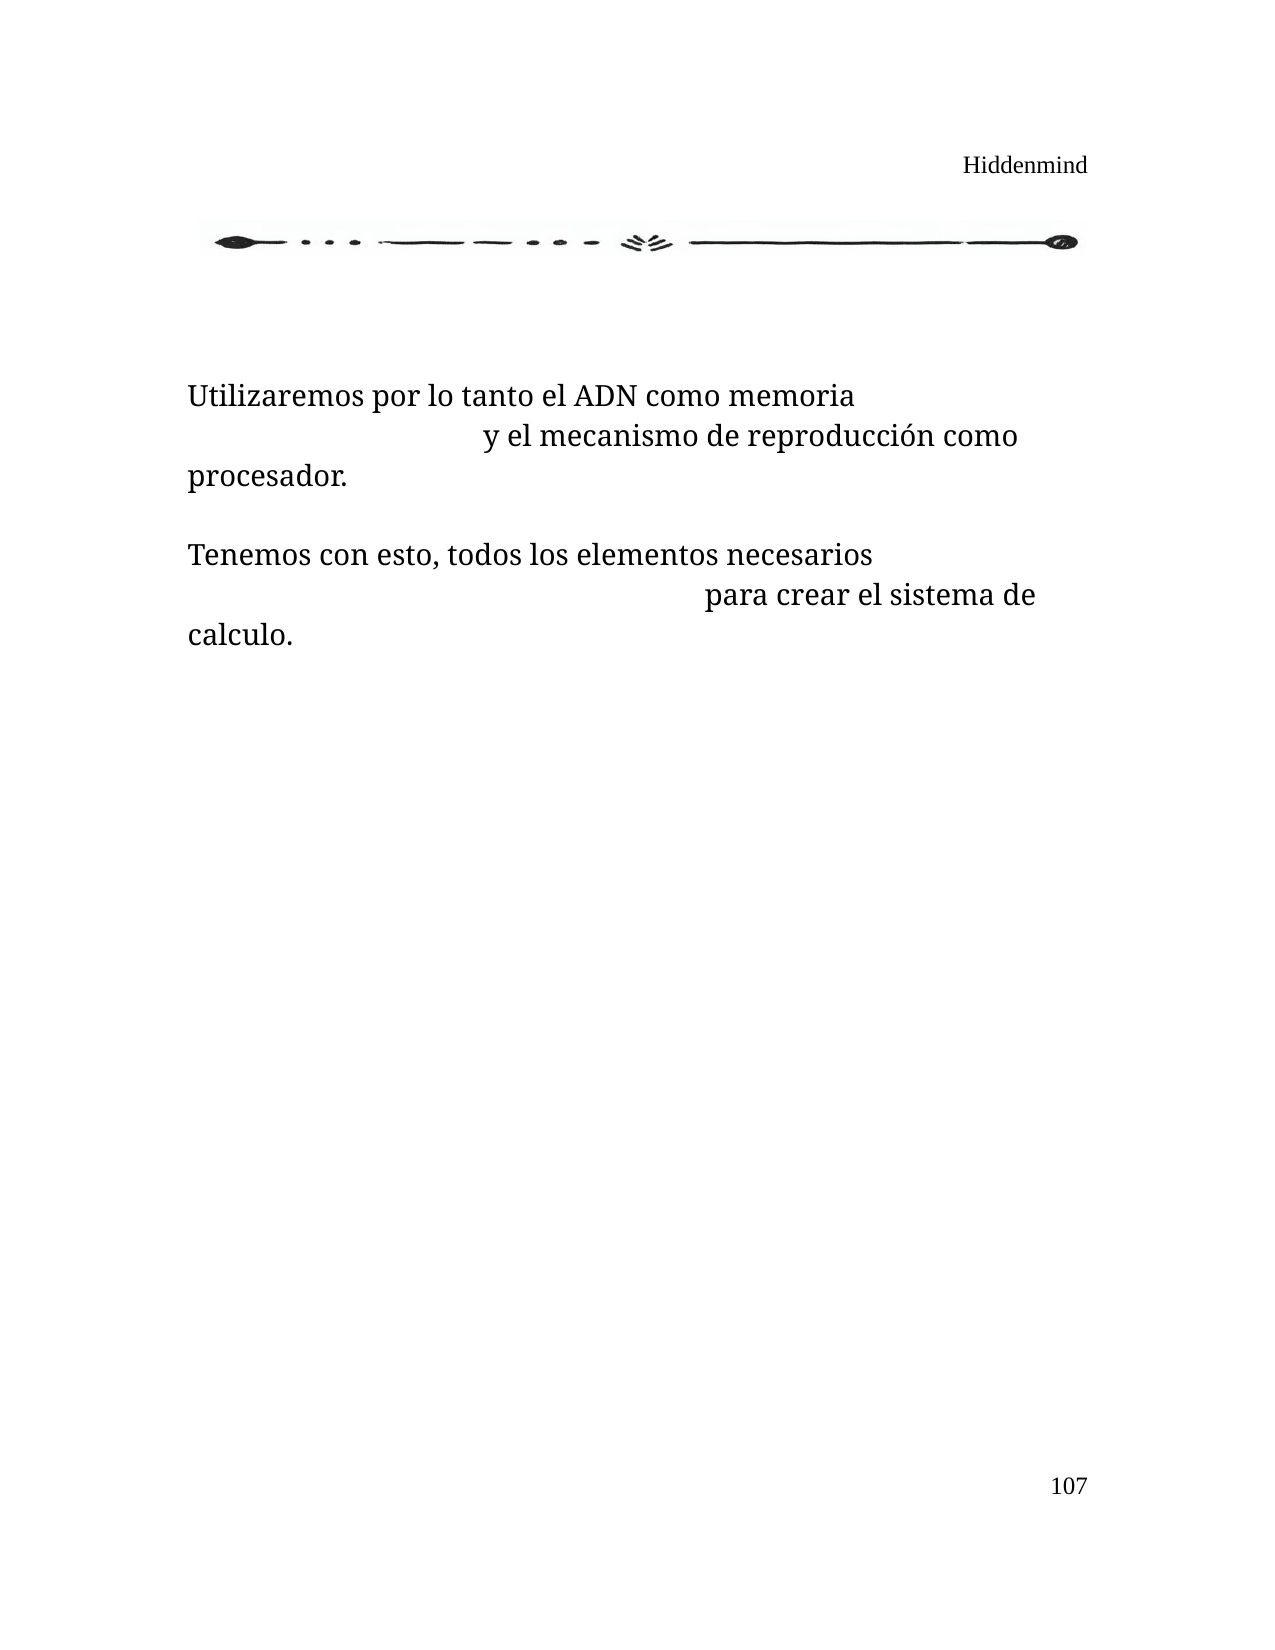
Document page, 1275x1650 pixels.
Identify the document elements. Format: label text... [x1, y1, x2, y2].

text para crear el sistema de calculo. [187, 574, 1087, 653]
text Tenemos con esto, todos los elementos necesarios [187, 534, 1087, 574]
text y el mecanismo de reproducción como procesador. [187, 415, 1087, 495]
text Utilizaremos por lo tanto el ADN como memoria [187, 376, 1087, 415]
picture [198, 220, 1088, 257]
